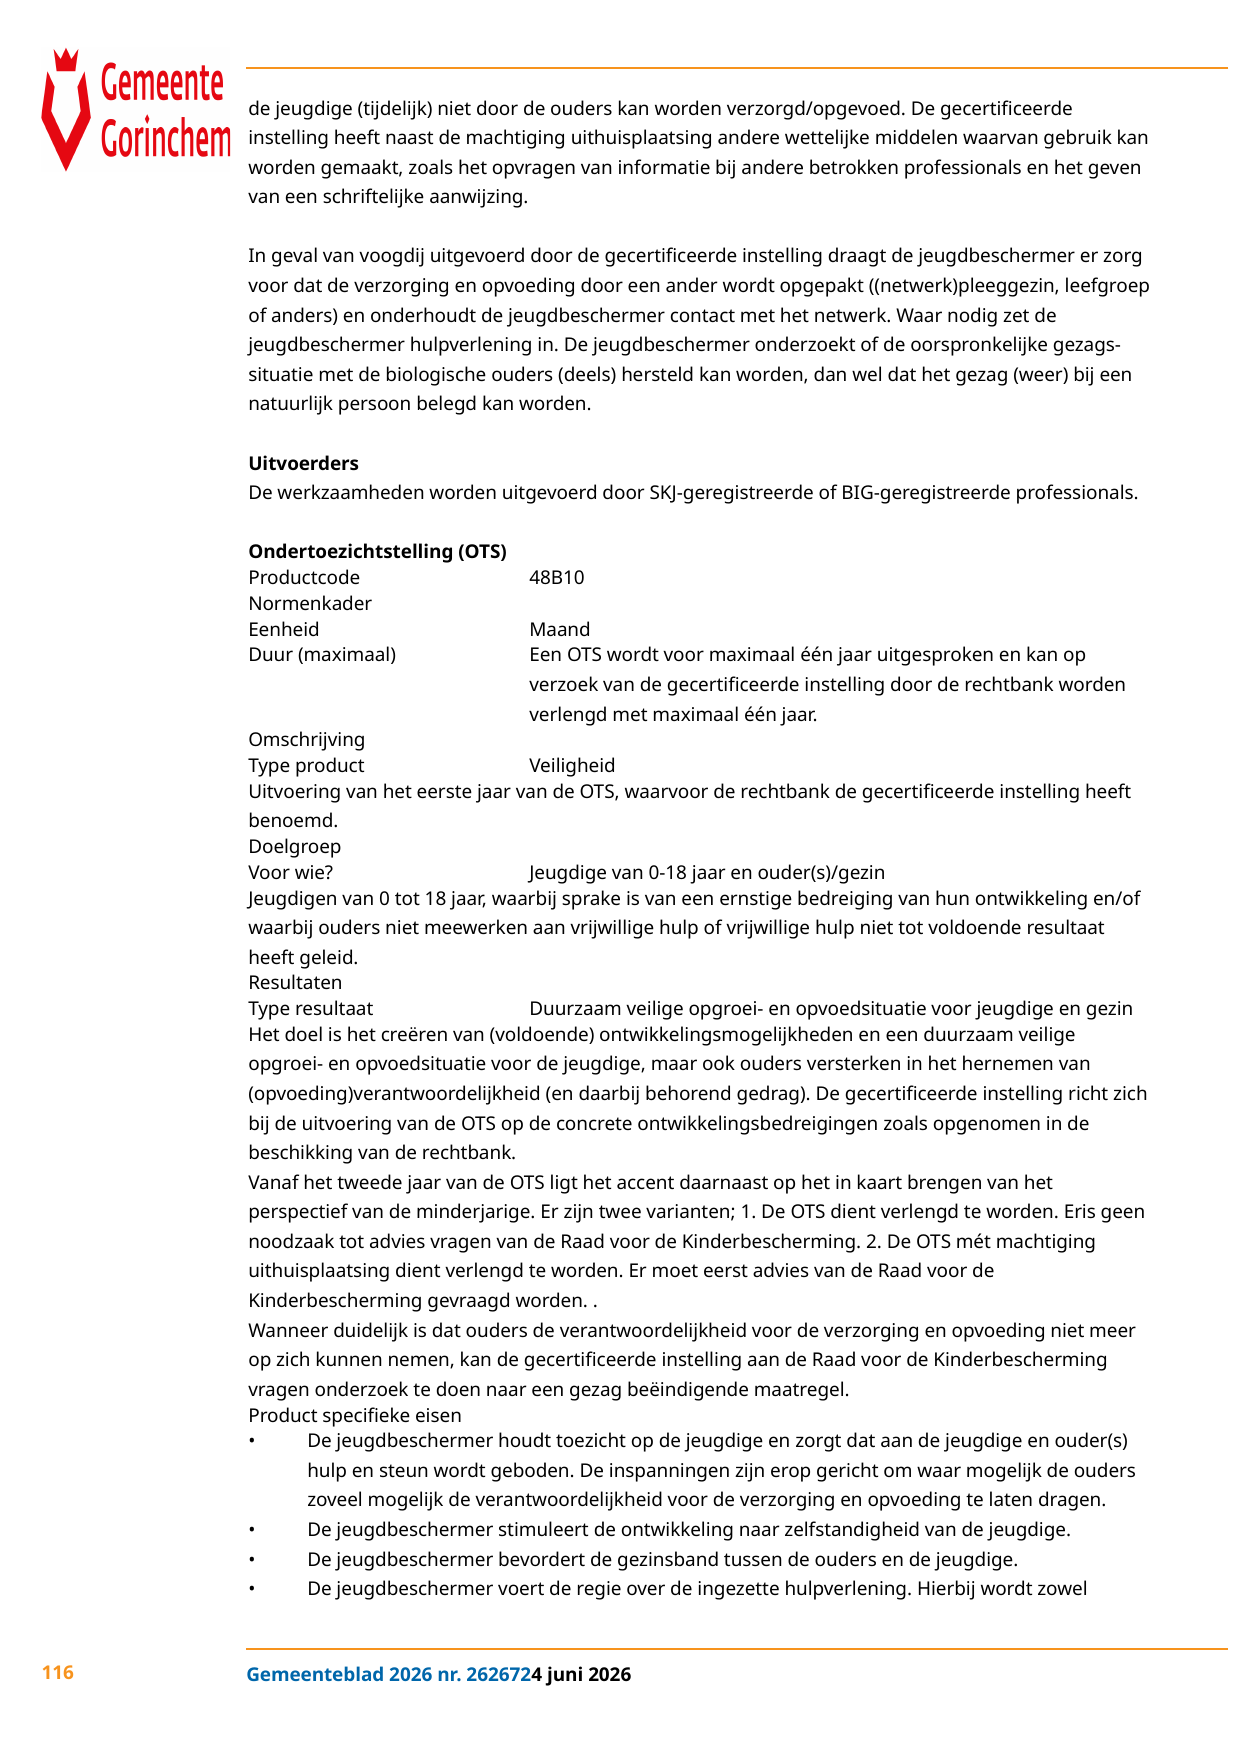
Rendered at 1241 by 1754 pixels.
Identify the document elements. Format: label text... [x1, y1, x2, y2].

table_cell Normenkader [248, 590, 1152, 616]
table_cell Resultaten [248, 970, 1152, 995]
table_cell 48B10 [529, 564, 1152, 590]
text De werkzaamheden worden uitgevoerd door SKJ-geregistreerde of BIG-geregistreerde professionals. [248, 479, 1152, 505]
table_header Ondertoezichtstelling (OTS) [248, 539, 1152, 564]
table_cell Een OTS wordt voor maximaal één jaar uitgesproken en kan op verzoek van de gecertificeerde instelling door de rechtbank worden verlengd met maximaal één jaar. [529, 642, 1152, 726]
text In geval van voogdij uitgevoerd door de gecertificeerde instelling draagt de jeugdbeschermer er zorg voor dat de verzorging en opvoeding door een ander wordt opgepakt ((netwerk)pleeggezin, leefgroep of anders) en onderhoudt de jeugdbeschermer contact met het netwerk. Waar nodig zet de jeugdbeschermer hulpverlening in. De jeugdbeschermer onderzoekt of de oorspronkelijke gezags-situatie met de biologische ouders (deels) hersteld kan worden, dan wel dat het gezag (weer) bij een natuurlijk persoon belegd kan worden. [248, 243, 1152, 416]
text de jeugdige (tijdelijk) niet door de ouders kan worden verzorgd/opgevoed. De gecertificeerde instelling heeft naast de machtiging uithuisplaatsing andere wettelijke middelen waarvan gebruik kan worden gemaakt, zoals het opvragen van informatie bij andere betrokken professionals en het geven van een schriftelijke aanwijzing. [248, 95, 1152, 209]
table_cell Het doel is het creëren van (voldoende) ontwikkelingsmogelijkheden en een duurzaam veilige opgroei- en opvoedsituatie voor de jeugdige, maar ook ouders versterken in het hernemen van (opvoeding)verantwoordelijkheid (en daarbij behorend gedrag). De gecertificeerde instelling richt zich bij de uitvoering van de OTS op de concrete ontwikkelingsbedreigingen zoals opgenomen in de beschikking van de rechtbank. Vanaf het tweede jaar van de OTS ligt het accent daarnaast op het in kaart brengen van het perspectief van de minderjarige. Er zijn twee varianten; 1. De OTS dient verlengd te worden. Eris geen noodzaak tot advies vragen van de Raad voor de Kinderbescherming. 2. De OTS mét machtiging uithuisplaatsing dient verlengd te worden. Er moet eerst advies van de Raad voor de Kinderbescherming gevraagd worden. . Wanneer duidelijk is dat ouders de verantwoordelijkheid voor de verzorging en opvoeding niet meer op zich kunnen nemen, kan de gecertificeerde instelling aan de Raad voor de Kinderbescherming vragen onderzoek te doen naar een gezag beëindigende maatregel. [248, 1021, 1152, 1402]
table_cell Jeugdige van 0-18 jaar en ouder(s)/gezin [529, 859, 1152, 885]
table_cell Jeugdigen van 0 tot 18 jaar, waarbij sprake is van een ernstige bedreiging van hun ontwikkeling en/of waarbij ouders niet meewerken aan vrijwillige hulp of vrijwillige hulp niet tot voldoende resultaat heeft geleid. [248, 885, 1152, 969]
text Uitvoerders [248, 450, 1152, 476]
table_cell Veiligheid [529, 752, 1152, 778]
table_cell Duur (maximaal) [248, 642, 529, 726]
picture [41, 47, 231, 172]
table_cell Product specifieke eisen [248, 1402, 1152, 1427]
table_cell Maand [529, 616, 1152, 642]
table_cell Voor wie? [248, 859, 529, 885]
table_cell Productcode [248, 564, 529, 590]
table_cell Type product [248, 752, 529, 778]
table_cell De jeugdbeschermer houdt toezicht op de jeugdige en zorgt dat aan de jeugdige en ouder(s) hulp en steun wordt geboden. De inspanningen zijn erop gericht om waar mogelijk de ouders zoveel mogelijk de verantwoordelijkheid voor de verzorging en opvoeding te laten dragen. De jeugdbeschermer stimuleert de ontwikkeling naar zelfstandigheid van de jeugdige. De jeugdbeschermer bevordert de gezinsband tussen de ouders en de jeugdige. De jeugdbeschermer voert de regie over de ingezette hulpverlening. Hierbij wordt zowel [248, 1428, 1152, 1601]
table_cell Omschrijving [248, 726, 1152, 752]
table_cell Type resultaat [248, 995, 529, 1021]
table_cell Doelgroep [248, 833, 1152, 859]
table_cell Eenheid [248, 616, 529, 642]
table_cell Duurzaam veilige opgroei- en opvoedsituatie voor jeugdige en gezin [529, 995, 1152, 1021]
table_cell Uitvoering van het eerste jaar van de OTS, waarvoor de rechtbank de gecertificeerde instelling heeft benoemd. [248, 778, 1152, 833]
